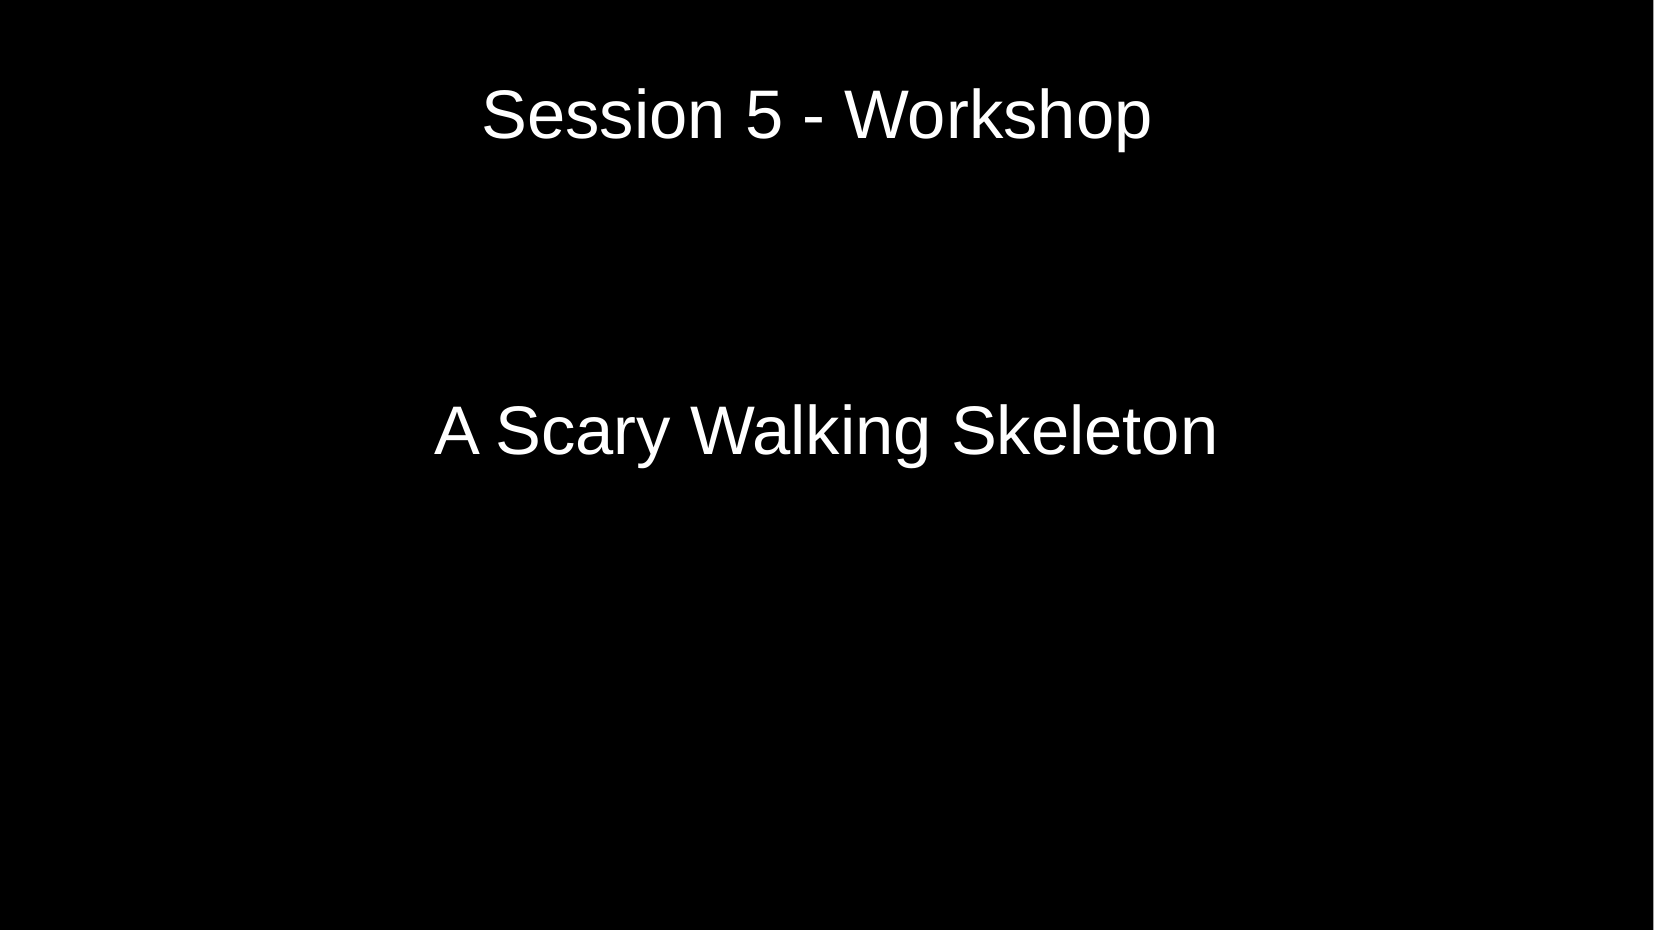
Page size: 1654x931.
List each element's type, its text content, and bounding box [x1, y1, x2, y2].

title Session 5 - Workshop [82, 37, 1571, 193]
title A Scary Walking Skeleton [82, 352, 1571, 508]
